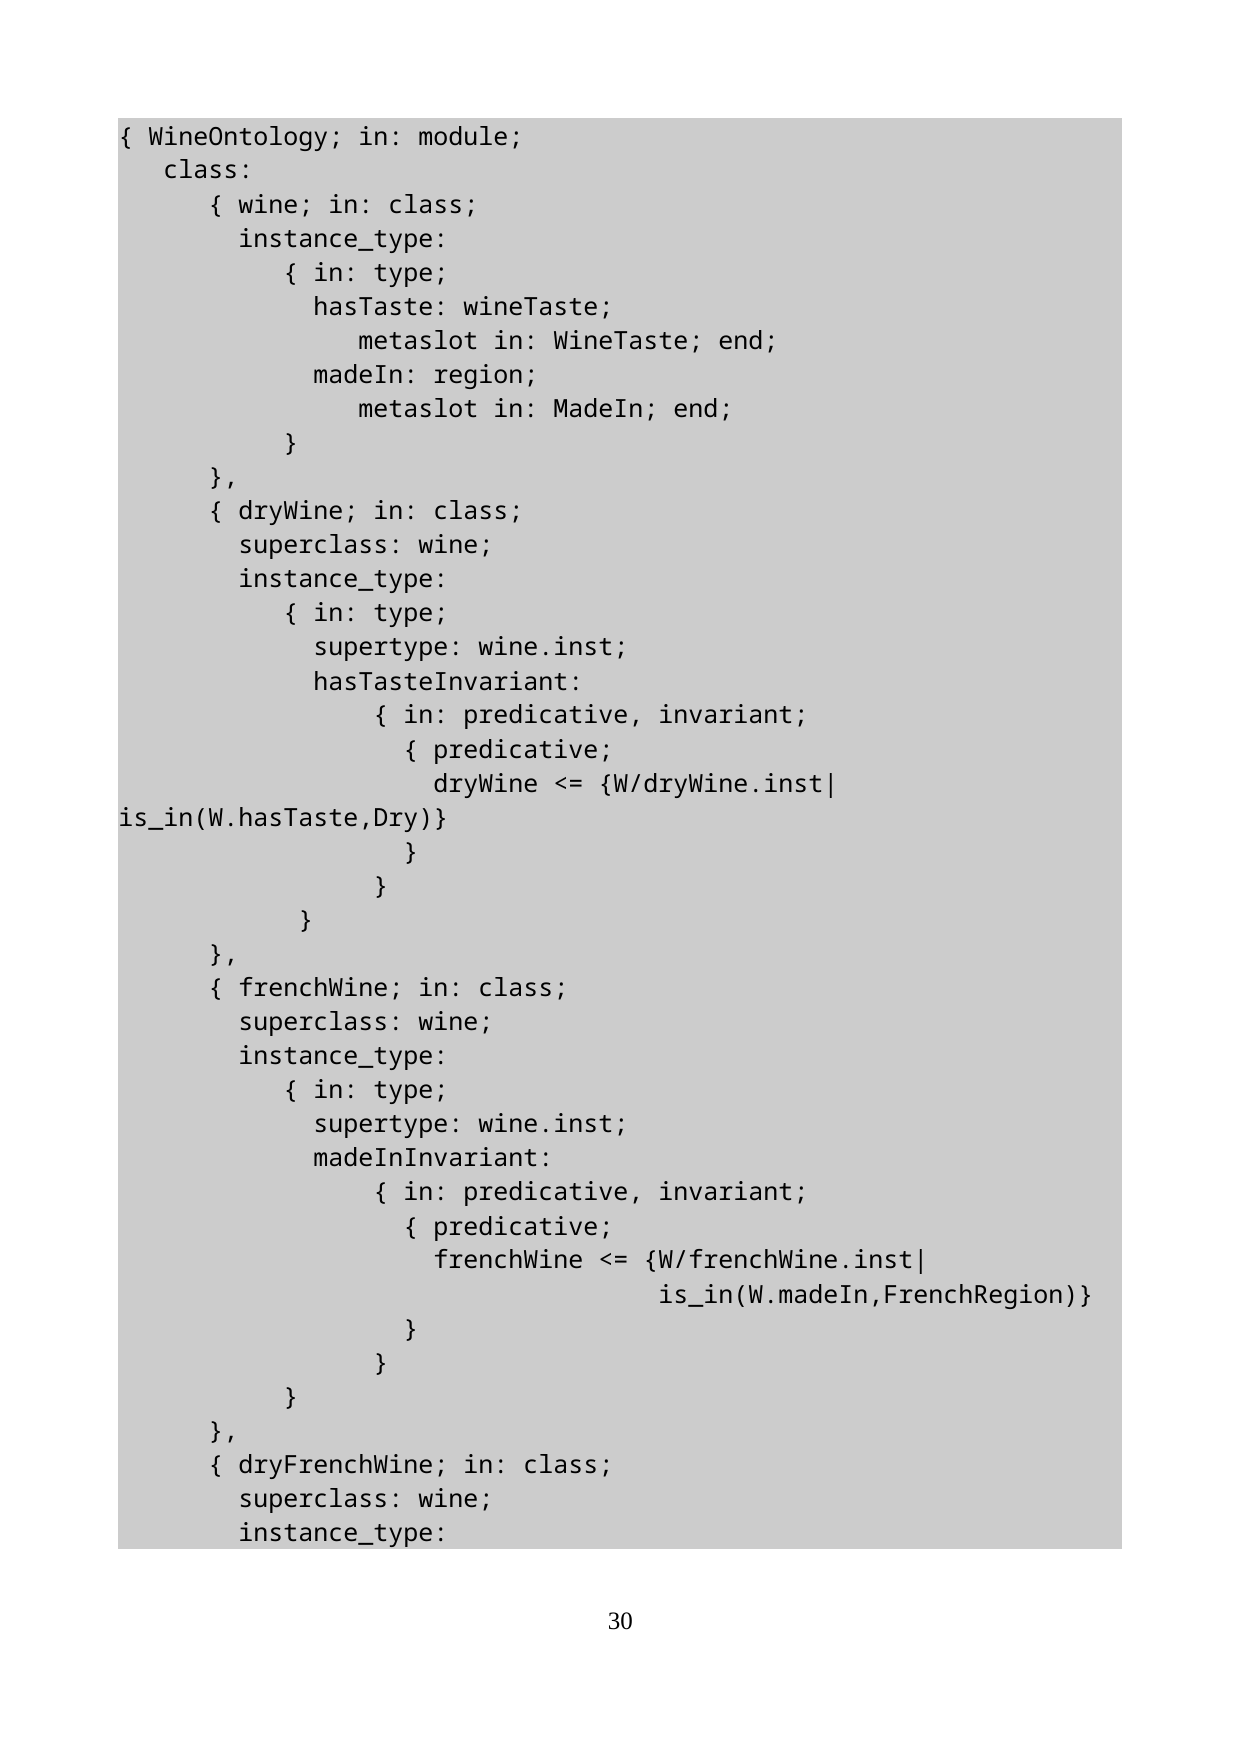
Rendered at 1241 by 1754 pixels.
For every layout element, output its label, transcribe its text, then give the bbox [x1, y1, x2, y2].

text { WineOntology; in: module; class: { wine; in: class; instance_type: { in: type; hasTaste: wineTaste; metaslot in: WineTaste; end; madeIn: region; metaslot in: MadeIn; end; } }, { dryWine; in: class; superclass: wine; instance_type: { in: type; supertype: wine.inst; hasTasteInvariant: { in: predicative, invariant; { predicative; dryWine <= {W/dryWine.inst|is_in(W.hasTaste,Dry)} } } } }, { frenchWine; in: class; superclass: wine; instance_type: { in: type; supertype: wine.inst; madeInInvariant: { in: predicative, invariant; { predicative; frenchWine <= {W/frenchWine.inst| is_in(W.madeIn,FrenchRegion)} } } } }, { dryFrenchWine; in: class; superclass: wine; instance_type: [118, 118, 1122, 1549]
